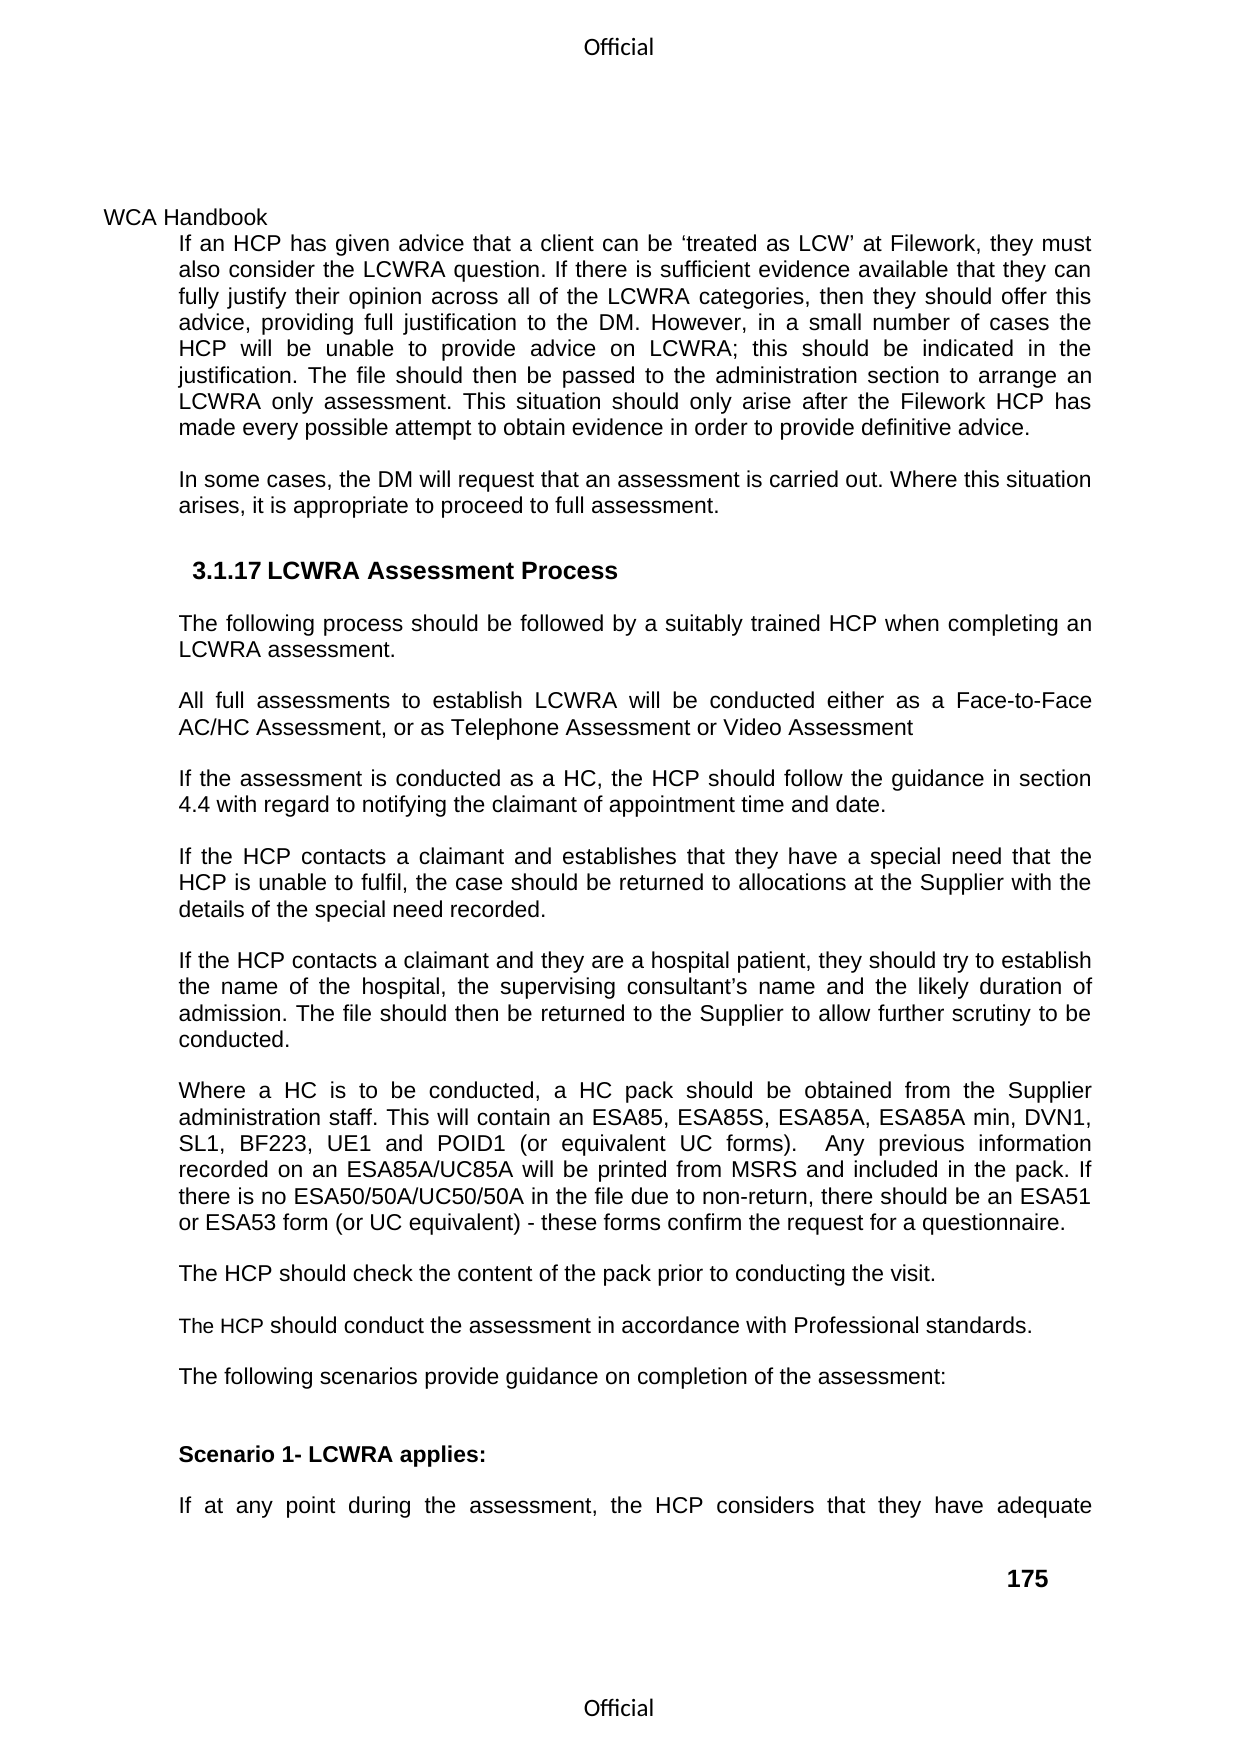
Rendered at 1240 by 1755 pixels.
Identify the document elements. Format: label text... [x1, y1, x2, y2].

text If at any point during the assessment, the HCP considers that they have adequate [178, 1492, 1093, 1518]
subtitle LCWRA Assessment Process [192, 556, 1211, 585]
list The HCP should conduct the assessment in accordance with Professional standards. [178, 1312, 1093, 1338]
list The HCP should check the content of the pack prior to conducting the visit. [178, 1260, 1093, 1287]
text In some cases, the DM will request that an assessment is carried out. Where this situation arises, it is appropriate to proceed to full assessment. [178, 466, 1093, 518]
text The following process should be followed by a suitably trained HCP when completing an LCWRA assessment. [178, 610, 1093, 662]
list All full assessments to establish LCWRA will be conducted either as a Face-to-Face AC/HC Assessment, or as Telephone Assessment or Video Assessment [178, 687, 1093, 740]
list Where a HC is to be conducted, a HC pack should be obtained from the Supplier administration staff. This will contain an ESA85, ESA85S, ESA85A, ESA85A min, DVN1, SL1, BF223, UE1 and POID1 (or equivalent UC forms). Any previous information recorded on an ESA85A/UC85A will be printed from MSRS and included in the pack. If there is no ESA50/50A/UC50/50A in the file due to non-return, there should be an ESA51 or ESA53 form (or UC equivalent) - these forms confirm the request for a questionnaire. [178, 1077, 1093, 1235]
subtitle Scenario 1- LCWRA applies: [103, 1441, 1093, 1467]
list If the HCP contacts a claimant and they are a hospital patient, they should try to establish the name of the hospital, the supervising consultant’s name and the likely duration of admission. The file should then be returned to the Supplier to allow further scrutiny to be conducted. [178, 947, 1093, 1052]
text The following scenarios provide guidance on completion of the assessment: [178, 1363, 1093, 1389]
list If the assessment is conducted as a HC, the HCP should follow the guidance in section 4.4 with regard to notifying the claimant of appointment time and date. [178, 765, 1093, 818]
list If the HCP contacts a claimant and establishes that they have a special need that the HCP is unable to fulfil, the case should be returned to allocations at the Supplier with the details of the special need recorded. [178, 843, 1093, 922]
text If an HCP has given advice that a client can be ‘treated as LCW’ at Filework, they must also consider the LCWRA question. If there is sufficient evidence available that they can fully justify their opinion across all of the LCWRA categories, then they should offer this advice, providing full justification to the DM. However, in a small number of cases the HCP will be unable to provide advice on LCWRA; this should be indicated in the justification. The file should then be passed to the administration section to arrange an LCWRA only assessment. This situation should only arise after the Filework HCP has made every possible attempt to obtain evidence in order to provide definitive advice. [178, 230, 1093, 441]
